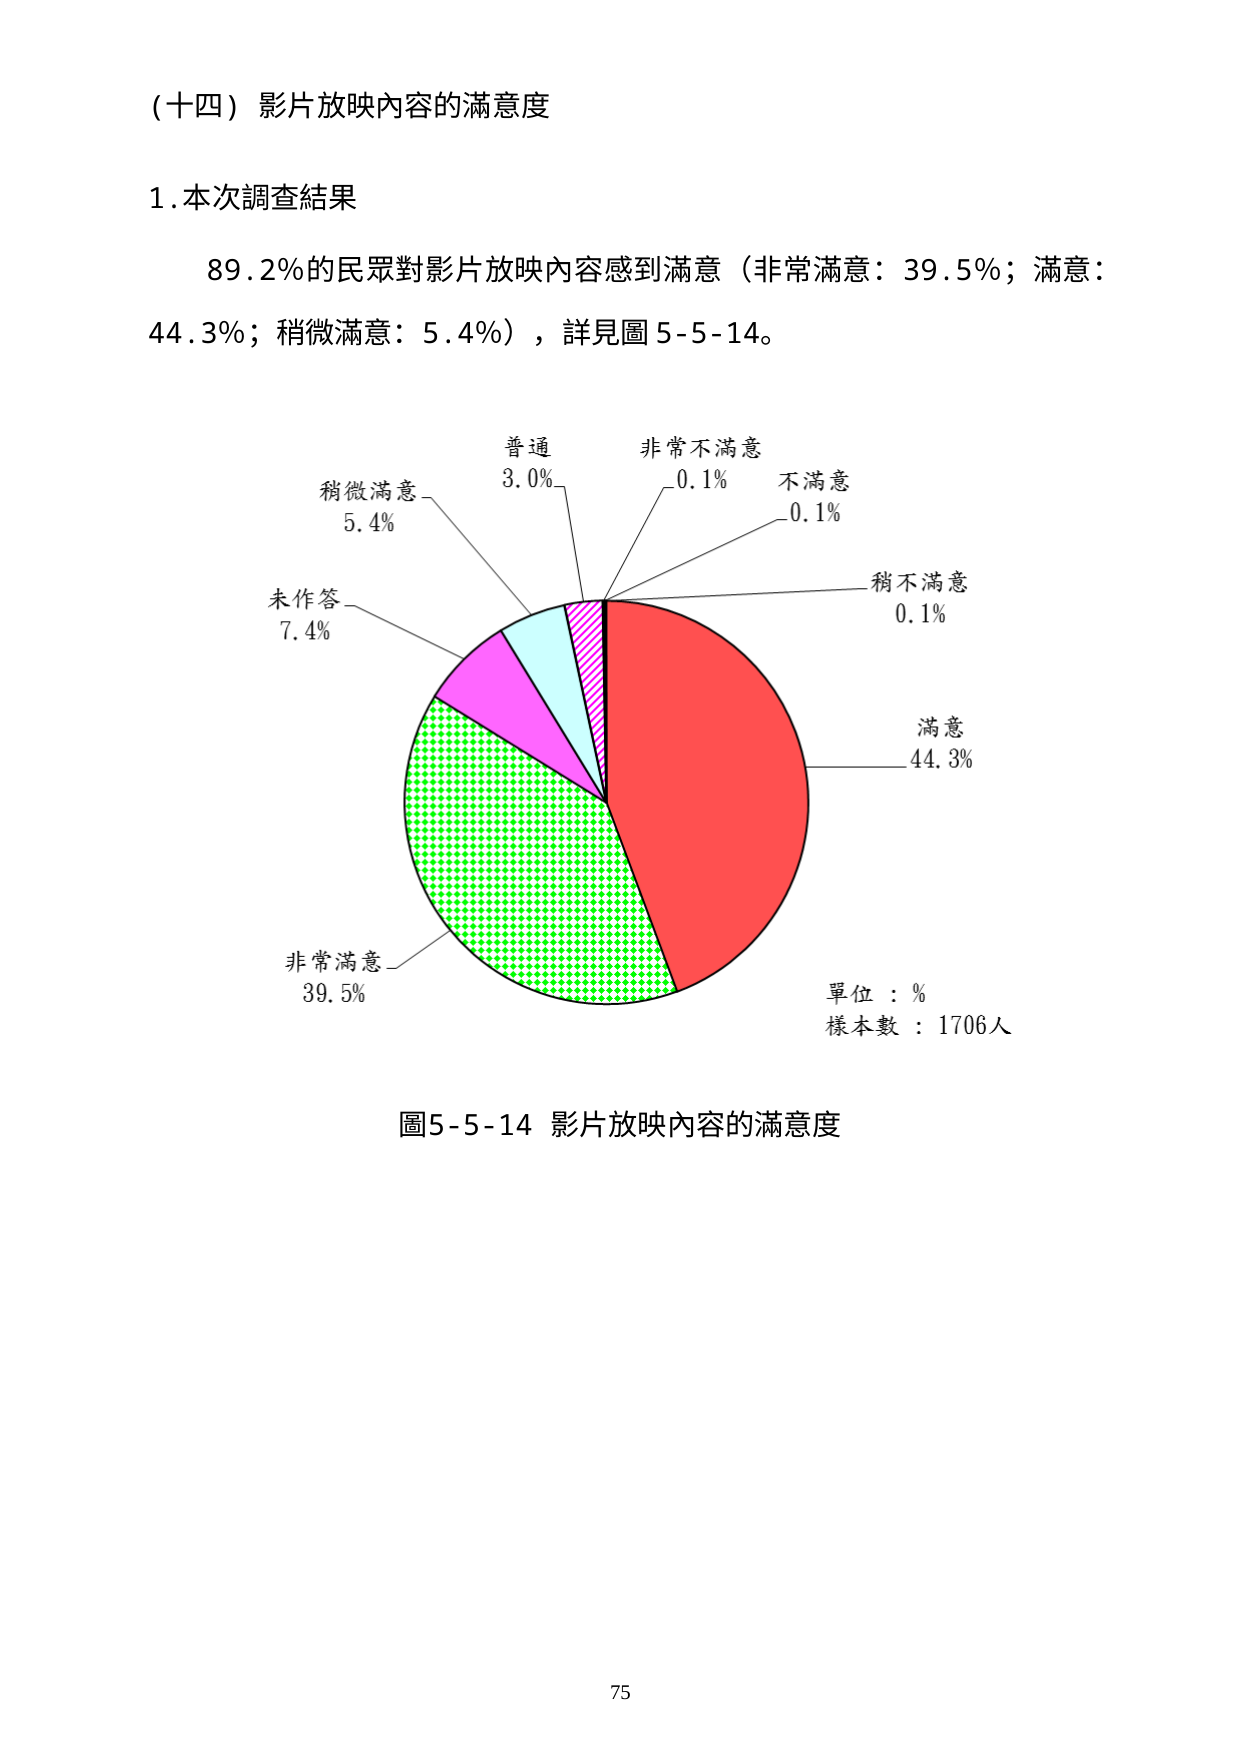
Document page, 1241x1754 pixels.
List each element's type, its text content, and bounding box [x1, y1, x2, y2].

text 1.本次調查結果 [148, 175, 1092, 217]
text 89.2％的民眾對影片放映內容感到滿意（非常滿意：39.5％；滿意：44.3％；稍微滿意：5.4％），詳見圖5-5-14。 [148, 246, 1092, 352]
text (十四) 影片放映內容的滿意度 [148, 82, 1092, 124]
text 圖5-5-14 影片放映內容的滿意度 [148, 1102, 1092, 1144]
picture [213, 402, 1027, 1053]
